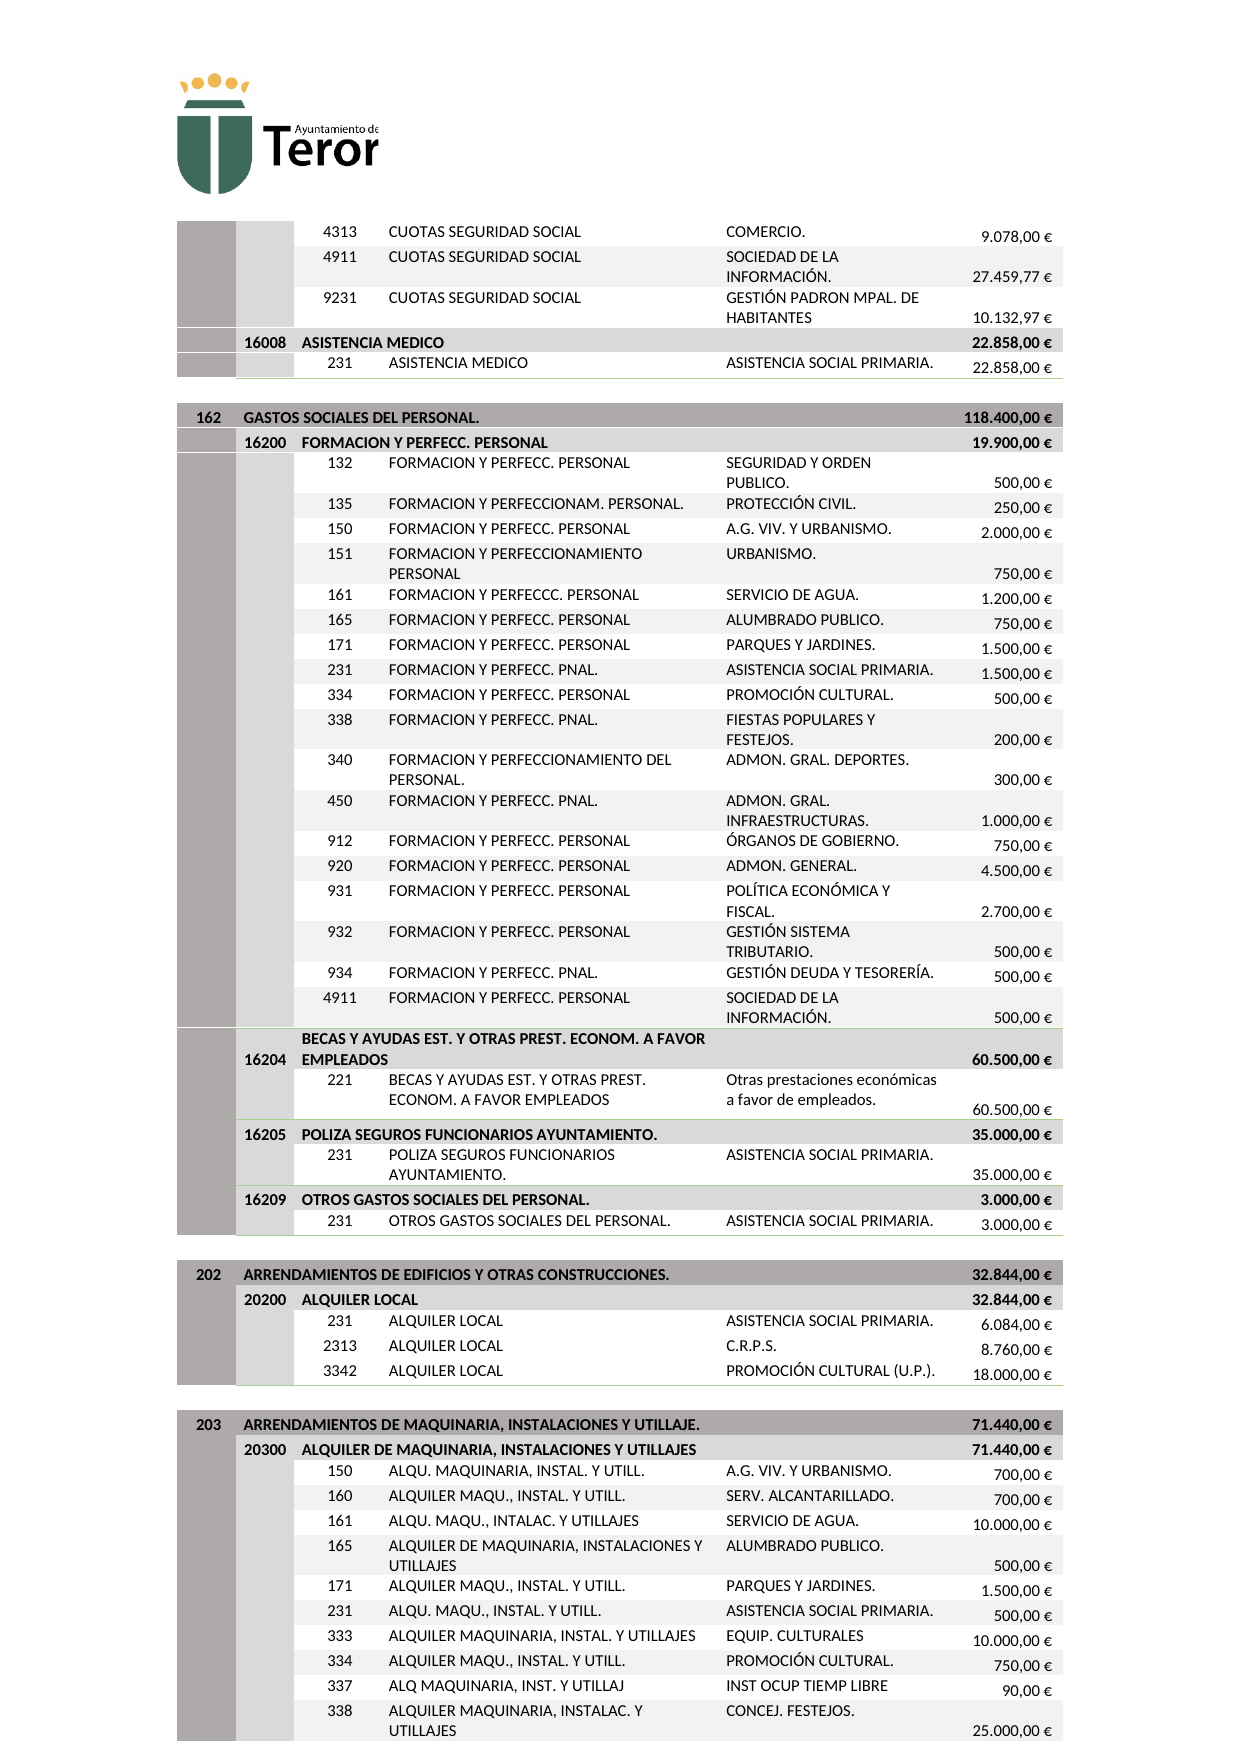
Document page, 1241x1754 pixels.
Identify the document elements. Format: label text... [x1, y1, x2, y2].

table_cell 231 [294, 1600, 381, 1625]
table_cell 2313 [294, 1335, 381, 1360]
table_cell 2.000,00 € [945, 518, 1063, 543]
table_cell [177, 709, 236, 749]
table_cell 934 [294, 962, 381, 987]
table_cell [177, 962, 236, 987]
table_cell SERVICIO DE AGUA. [719, 1510, 945, 1535]
table_cell [294, 379, 381, 402]
table_cell 338 [294, 1700, 381, 1741]
table_cell ADMON. GRAL. DEPORTES. [719, 749, 945, 790]
table_cell 750,00 € [945, 831, 1063, 856]
table_cell [945, 1386, 1063, 1410]
table_cell 231 [294, 353, 381, 377]
table_cell 231 [294, 659, 381, 684]
table_cell A.G. VIV. Y URBANISMO. [719, 1460, 945, 1485]
table_cell [177, 1185, 236, 1210]
table_cell 203 [177, 1410, 236, 1435]
table_cell 22.858,00 € [945, 353, 1063, 377]
table_cell CUOTAS SEGURIDAD SOCIAL [381, 246, 719, 287]
table_cell FORMACION Y PERFECC. PERSONAL [294, 428, 719, 452]
table_cell 160 [294, 1485, 381, 1510]
table_cell [236, 609, 294, 634]
table_cell 500,00 € [945, 1600, 1063, 1625]
table_cell FORMACION Y PERFECC. PERSONAL [381, 634, 719, 659]
table_cell [236, 353, 294, 377]
table_cell [236, 543, 294, 584]
table_cell POLIZA SEGUROS FUNCIONARIOS AYUNTAMIENTO. [381, 1144, 719, 1185]
table_cell GASTOS SOCIALES DEL PERSONAL. [236, 403, 719, 427]
table_cell [236, 453, 294, 493]
table_cell [177, 518, 236, 543]
table_cell 500,00 € [945, 921, 1063, 962]
table_cell [236, 1625, 294, 1650]
table_cell 20200 [236, 1285, 294, 1310]
table_cell [236, 1310, 294, 1335]
table_cell [177, 543, 236, 584]
table_cell 334 [294, 1650, 381, 1675]
table_cell ÓRGANOS DE GOBIERNO. [719, 831, 945, 856]
table_cell [381, 1236, 719, 1260]
table_cell ALQU. MAQU., INSTAL. Y UTILL. [381, 1600, 719, 1625]
table_cell 2.700,00 € [945, 881, 1063, 921]
table_cell 4.500,00 € [945, 856, 1063, 881]
table_cell FORMACION Y PERFECC. PERSONAL [381, 831, 719, 856]
table_cell FORMACION Y PERFECC. PERSONAL [381, 518, 719, 543]
table_cell ASISTENCIA MEDICO [381, 353, 719, 377]
table_cell [294, 1386, 381, 1410]
table_cell 450 [294, 790, 381, 831]
table_cell 200,00 € [945, 709, 1063, 749]
table_cell ALQUILER DE MAQUINARIA, INSTALACIONES Y UTILLAJES [294, 1435, 719, 1460]
table_cell [177, 1600, 236, 1625]
table_cell 231 [294, 1210, 381, 1235]
table_cell C.R.P.S. [719, 1335, 945, 1360]
table_cell GESTIÓN PADRON MPAL. DE HABITANTES [719, 287, 945, 327]
table_cell 202 [177, 1260, 236, 1285]
table_cell [177, 1385, 236, 1410]
table_cell 32.844,00 € [945, 1260, 1063, 1285]
table_cell [236, 1575, 294, 1600]
table_cell 333 [294, 1625, 381, 1650]
table_cell SEGURIDAD Y ORDEN PUBLICO. [719, 453, 945, 493]
table_cell [719, 1285, 945, 1310]
table_cell [719, 379, 945, 402]
table_cell [177, 921, 236, 962]
table_cell [236, 1510, 294, 1535]
table_cell 6.084,00 € [945, 1310, 1063, 1335]
table_cell EQUIP. CULTURALES [719, 1625, 945, 1650]
table_cell ASISTENCIA MEDICO [294, 328, 719, 352]
table_cell 334 [294, 684, 381, 709]
table_cell 340 [294, 749, 381, 790]
table_cell ALQ MAQUINARIA, INST. Y UTILLAJ [381, 1675, 719, 1700]
table_cell 35.000,00 € [945, 1144, 1063, 1185]
table_cell SERVICIO DE AGUA. [719, 584, 945, 609]
table_cell [236, 1144, 294, 1185]
table_cell FORMACION Y PERFECC. PNAL. [381, 790, 719, 831]
table_cell ARRENDAMIENTOS DE MAQUINARIA, INSTALACIONES Y UTILLAJE. [236, 1410, 719, 1435]
table_cell [381, 379, 719, 402]
table_cell 161 [294, 584, 381, 609]
table_cell SERV. ALCANTARILLADO. [719, 1485, 945, 1510]
table_cell [236, 1335, 294, 1360]
table_cell 8.760,00 € [945, 1335, 1063, 1360]
table_cell [177, 634, 236, 659]
table_cell [236, 1360, 294, 1385]
table_cell PARQUES Y JARDINES. [719, 1575, 945, 1600]
table_cell 221 [294, 1069, 381, 1119]
table_cell 10.132,97 € [945, 287, 1063, 327]
table_cell PROMOCIÓN CULTURAL. [719, 1650, 945, 1675]
table_cell [236, 1460, 294, 1485]
table_cell COMERCIO. [719, 221, 945, 246]
table_cell [177, 831, 236, 856]
table_cell 16200 [236, 428, 294, 452]
table_cell 250,00 € [945, 493, 1063, 518]
table_cell [236, 1700, 294, 1741]
table_cell [236, 1386, 294, 1410]
table_cell ALQUILER MAQU., INSTAL. Y UTILL. [381, 1485, 719, 1510]
table_cell 10.000,00 € [945, 1510, 1063, 1535]
table_cell 1.500,00 € [945, 659, 1063, 684]
table_cell [945, 379, 1063, 402]
table_cell FORMACION Y PERFECCIONAMIENTO PERSONAL [381, 543, 719, 584]
table_cell OTROS GASTOS SOCIALES DEL PERSONAL. [294, 1186, 719, 1210]
table_cell [177, 428, 236, 452]
table_cell [177, 1575, 236, 1600]
table_cell [177, 1360, 236, 1385]
table_cell FORMACION Y PERFECC. PNAL. [381, 709, 719, 749]
table_cell [236, 634, 294, 659]
table_cell 3342 [294, 1360, 381, 1385]
table_cell [177, 1028, 236, 1069]
table_cell 165 [294, 1535, 381, 1575]
table_cell FORMACION Y PERFECCIONAMIENTO DEL PERSONAL. [381, 749, 719, 790]
table_cell 165 [294, 609, 381, 634]
table_cell ASISTENCIA SOCIAL PRIMARIA. [719, 1210, 945, 1235]
table_cell GESTIÓN SISTEMA TRIBUTARIO. [719, 921, 945, 962]
table_cell 171 [294, 1575, 381, 1600]
table_cell [236, 584, 294, 609]
table_cell [177, 1460, 236, 1485]
table_cell [236, 659, 294, 684]
table_cell [177, 1144, 236, 1185]
table_cell SOCIEDAD DE LA INFORMACIÓN. [719, 246, 945, 287]
table_cell PARQUES Y JARDINES. [719, 634, 945, 659]
table_cell [236, 831, 294, 856]
table_cell ASISTENCIA SOCIAL PRIMARIA. [719, 1144, 945, 1185]
table_cell ALQU. MAQUINARIA, INSTAL. Y UTILL. [381, 1460, 719, 1485]
table_cell ALQUILER MAQU., INSTAL. Y UTILL. [381, 1650, 719, 1675]
table_cell FORMACION Y PERFECC. PNAL. [381, 659, 719, 684]
table_cell [177, 1675, 236, 1700]
table_cell [177, 1435, 236, 1460]
table_cell GESTIÓN DEUDA Y TESORERÍA. [719, 962, 945, 987]
table_cell [177, 1535, 236, 1575]
table_cell 1.200,00 € [945, 584, 1063, 609]
table_cell ASISTENCIA SOCIAL PRIMARIA. [719, 353, 945, 377]
table_cell 500,00 € [945, 453, 1063, 493]
table_cell [177, 1700, 236, 1741]
table_cell 16008 [236, 328, 294, 352]
table_cell [236, 287, 294, 327]
table_cell [236, 1210, 294, 1235]
table_cell PROMOCIÓN CULTURAL (U.P.). [719, 1360, 945, 1385]
table_cell [177, 246, 236, 287]
table_cell [177, 1119, 236, 1144]
table_cell ASISTENCIA SOCIAL PRIMARIA. [719, 1600, 945, 1625]
table_cell 10.000,00 € [945, 1625, 1063, 1650]
table_cell [177, 1485, 236, 1510]
table_cell [177, 287, 236, 327]
table_cell 32.844,00 € [945, 1285, 1063, 1310]
table_cell [177, 987, 236, 1027]
table_cell ALQUILER MAQU., INSTAL. Y UTILL. [381, 1575, 719, 1600]
table_cell ASISTENCIA SOCIAL PRIMARIA. [719, 1310, 945, 1335]
table_cell ALQUILER MAQUINARIA, INSTALAC. Y UTILLAJES [381, 1700, 719, 1741]
table_cell [236, 246, 294, 287]
table_cell 1.000,00 € [945, 790, 1063, 831]
table_cell CONCEJ. FESTEJOS. [719, 1700, 945, 1741]
table_cell 700,00 € [945, 1485, 1063, 1510]
table_cell [236, 856, 294, 881]
table_cell BECAS Y AYUDAS EST. Y OTRAS PREST. ECONOM. A FAVOR EMPLEADOS [294, 1029, 719, 1069]
table_cell FORMACION Y PERFECCIONAM. PERSONAL. [381, 493, 719, 518]
table_cell URBANISMO. [719, 543, 945, 584]
table_cell [236, 1485, 294, 1510]
table_cell [236, 709, 294, 749]
table_cell POLÍTICA ECONÓMICA Y FISCAL. [719, 881, 945, 921]
table_cell [177, 881, 236, 921]
table_cell 300,00 € [945, 749, 1063, 790]
table_cell 16205 [236, 1120, 294, 1144]
table_cell Otras prestaciones económicas a favor de empleados. [719, 1069, 945, 1119]
table_cell ALQUILER DE MAQUINARIA, INSTALACIONES Y UTILLAJES [381, 1535, 719, 1575]
table_cell ASISTENCIA SOCIAL PRIMARIA. [719, 659, 945, 684]
table_cell [177, 353, 236, 377]
table_cell FORMACION Y PERFECC. PERSONAL [381, 987, 719, 1027]
table_cell 337 [294, 1675, 381, 1700]
table_cell FORMACION Y PERFECC. PERSONAL [381, 856, 719, 881]
table_cell FORMACION Y PERFECC. PERSONAL [381, 609, 719, 634]
table_cell SOCIEDAD DE LA INFORMACIÓN. [719, 987, 945, 1027]
table_cell [177, 684, 236, 709]
table_cell [236, 493, 294, 518]
table_cell CUOTAS SEGURIDAD SOCIAL [381, 221, 719, 246]
table_cell 500,00 € [945, 987, 1063, 1027]
table_cell 118.400,00 € [945, 403, 1063, 427]
table_cell [177, 221, 236, 246]
table_cell 161 [294, 1510, 381, 1535]
table_cell [177, 659, 236, 684]
table_cell [236, 1600, 294, 1625]
table_cell 338 [294, 709, 381, 749]
table_cell [381, 1386, 719, 1410]
table_cell FORMACION Y PERFECC. PERSONAL [381, 453, 719, 493]
table_cell [719, 1260, 945, 1285]
table_cell [719, 428, 945, 452]
table_cell 3.000,00 € [945, 1210, 1063, 1235]
table_cell [177, 1335, 236, 1360]
table_cell FORMACION Y PERFECC. PERSONAL [381, 881, 719, 921]
table_cell 500,00 € [945, 1535, 1063, 1575]
table_cell [236, 790, 294, 831]
table_cell [177, 1650, 236, 1675]
table_cell [719, 1186, 945, 1210]
table_cell 700,00 € [945, 1460, 1063, 1485]
table_cell 71.440,00 € [945, 1410, 1063, 1435]
table_cell [945, 1236, 1063, 1260]
table_cell 60.500,00 € [945, 1069, 1063, 1119]
table_cell INST OCUP TIEMP LIBRE [719, 1675, 945, 1700]
table_cell 1.500,00 € [945, 634, 1063, 659]
table_cell 932 [294, 921, 381, 962]
table_cell ADMON. GENERAL. [719, 856, 945, 881]
table_cell 9.078,00 € [945, 221, 1063, 246]
table_cell BECAS Y AYUDAS EST. Y OTRAS PREST. ECONOM. A FAVOR EMPLEADOS [381, 1069, 719, 1119]
table_cell FORMACION Y PERFECC. PNAL. [381, 962, 719, 987]
table_cell [719, 1410, 945, 1435]
table_cell 750,00 € [945, 609, 1063, 634]
table_cell [177, 749, 236, 790]
table_cell FORMACION Y PERFECC. PERSONAL [381, 684, 719, 709]
table_cell ALUMBRADO PUBLICO. [719, 1535, 945, 1575]
table_cell 500,00 € [945, 684, 1063, 709]
table_cell ALQUILER LOCAL [381, 1335, 719, 1360]
table_cell [236, 881, 294, 921]
table_cell 4911 [294, 246, 381, 287]
table_cell 25.000,00 € [945, 1700, 1063, 1741]
table_cell [236, 1675, 294, 1700]
table_cell [236, 962, 294, 987]
table_cell [177, 584, 236, 609]
table_cell [177, 1210, 236, 1235]
table_cell 931 [294, 881, 381, 921]
table_cell [177, 1625, 236, 1650]
table_cell 150 [294, 1460, 381, 1485]
table_cell ALQUILER LOCAL [381, 1310, 719, 1335]
table_cell FORMACION Y PERFECC. PERSONAL [381, 921, 719, 962]
table_cell [236, 518, 294, 543]
table_cell 71.440,00 € [945, 1435, 1063, 1460]
table_cell ALQUILER LOCAL [381, 1360, 719, 1385]
table_cell ALQUILER MAQUINARIA, INSTAL. Y UTILLAJES [381, 1625, 719, 1650]
table_cell [236, 221, 294, 246]
table_cell [719, 1386, 945, 1410]
table_cell 90,00 € [945, 1675, 1063, 1700]
table_cell 16209 [236, 1186, 294, 1210]
table_cell FIESTAS POPULARES Y FESTEJOS. [719, 709, 945, 749]
table_cell 151 [294, 543, 381, 584]
table_cell 500,00 € [945, 962, 1063, 987]
table_cell [719, 1435, 945, 1460]
table_cell ARRENDAMIENTOS DE EDIFICIOS Y OTRAS CONSTRUCCIONES. [236, 1260, 719, 1285]
table_cell 1.500,00 € [945, 1575, 1063, 1600]
table_cell 150 [294, 518, 381, 543]
table_cell [177, 328, 236, 352]
table_cell [177, 1285, 236, 1310]
table_cell [177, 790, 236, 831]
table_cell [719, 1120, 945, 1144]
table_cell 60.500,00 € [945, 1029, 1063, 1069]
table_cell 4313 [294, 221, 381, 246]
table_cell [719, 1236, 945, 1260]
table_cell [177, 378, 236, 402]
table_cell [177, 609, 236, 634]
table_cell ALQUILER LOCAL [294, 1285, 719, 1310]
table_cell 750,00 € [945, 543, 1063, 584]
table_cell [719, 1029, 945, 1069]
table_cell 231 [294, 1310, 381, 1335]
table_cell [177, 493, 236, 518]
table_cell [177, 1235, 236, 1260]
table_cell [177, 856, 236, 881]
table_cell 16204 [236, 1029, 294, 1069]
table_cell ALUMBRADO PUBLICO. [719, 609, 945, 634]
table_cell [177, 1310, 236, 1335]
table_cell 135 [294, 493, 381, 518]
table_cell 27.459,77 € [945, 246, 1063, 287]
table_cell 9231 [294, 287, 381, 327]
table_cell [236, 921, 294, 962]
table_cell [236, 1535, 294, 1575]
table_cell [177, 1510, 236, 1535]
table_cell 231 [294, 1144, 381, 1185]
table_cell 132 [294, 453, 381, 493]
table_cell 18.000,00 € [945, 1360, 1063, 1385]
table_cell [236, 749, 294, 790]
table_cell 19.900,00 € [945, 428, 1063, 452]
table_cell PROTECCIÓN CIVIL. [719, 493, 945, 518]
table_cell [236, 1236, 294, 1260]
table_cell [236, 379, 294, 402]
table_cell [177, 1069, 236, 1119]
table_cell 3.000,00 € [945, 1186, 1063, 1210]
table_cell [177, 453, 236, 493]
table_cell PROMOCIÓN CULTURAL. [719, 684, 945, 709]
table_cell [236, 684, 294, 709]
table_cell [236, 1069, 294, 1119]
table_cell 20300 [236, 1435, 294, 1460]
table_cell 4911 [294, 987, 381, 1027]
table_cell A.G. VIV. Y URBANISMO. [719, 518, 945, 543]
table_cell [236, 987, 294, 1027]
table_cell CUOTAS SEGURIDAD SOCIAL [381, 287, 719, 327]
table_cell 171 [294, 634, 381, 659]
table_cell [236, 1650, 294, 1675]
table_cell [719, 328, 945, 352]
table_cell [294, 1236, 381, 1260]
table_cell FORMACION Y PERFECCC. PERSONAL [381, 584, 719, 609]
table_cell 162 [177, 403, 236, 427]
table_cell 920 [294, 856, 381, 881]
table_cell POLIZA SEGUROS FUNCIONARIOS AYUNTAMIENTO. [294, 1120, 719, 1144]
table_cell 35.000,00 € [945, 1120, 1063, 1144]
table_cell 22.858,00 € [945, 328, 1063, 352]
table_cell 912 [294, 831, 381, 856]
table_cell ADMON. GRAL. INFRAESTRUCTURAS. [719, 790, 945, 831]
table_cell ALQU. MAQU., INTALAC. Y UTILLAJES [381, 1510, 719, 1535]
table_cell 750,00 € [945, 1650, 1063, 1675]
table_cell [719, 403, 945, 427]
table_cell OTROS GASTOS SOCIALES DEL PERSONAL. [381, 1210, 719, 1235]
